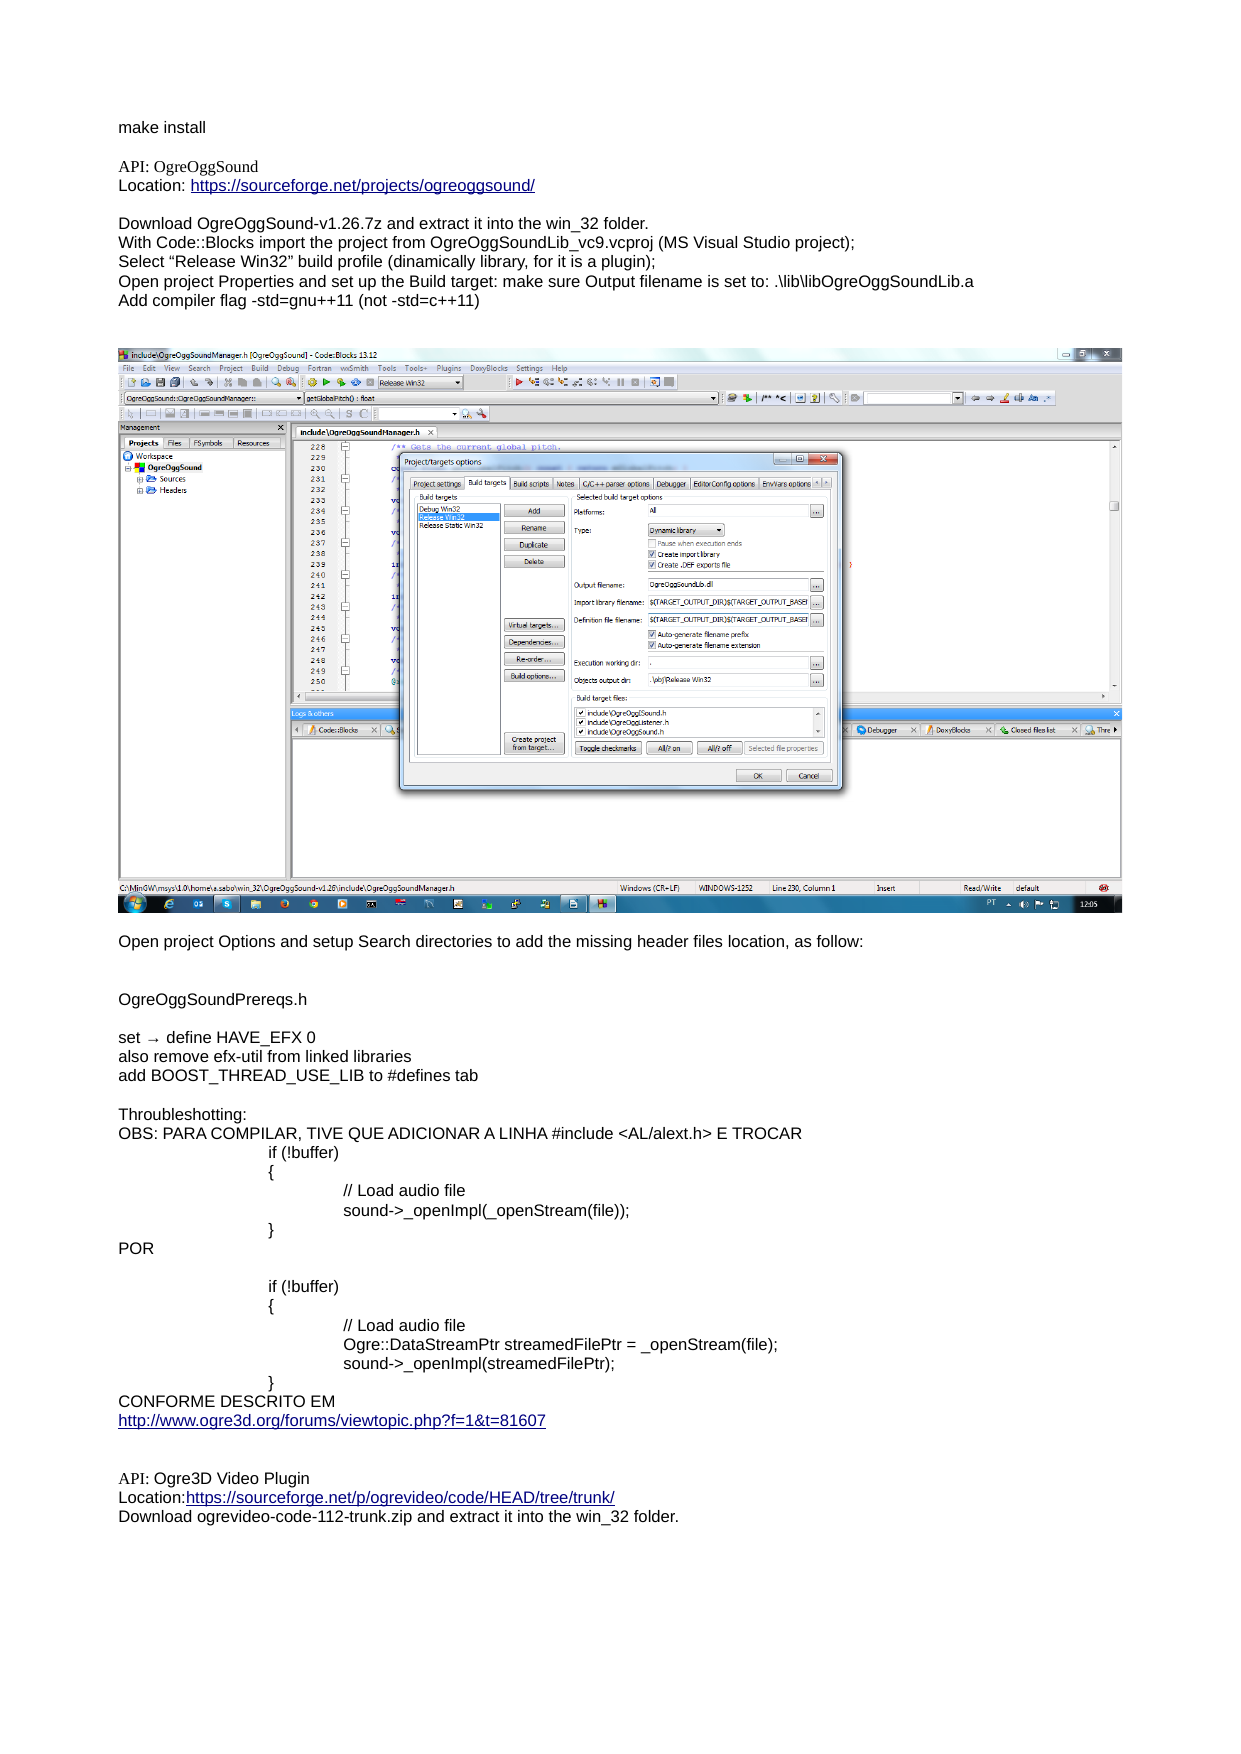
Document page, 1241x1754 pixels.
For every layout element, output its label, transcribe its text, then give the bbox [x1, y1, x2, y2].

text sound->_openImpl(streamedFilePtr); [118, 1354, 1122, 1373]
text Download OgreOggSound-v1.26.7z and extract it into the win_32 folder. [118, 214, 1122, 233]
text } [118, 1373, 1122, 1392]
text Open project Properties and set up the Build target: make sure Output filename is set to: .\lib\libOgreOggSoundLib.a [118, 271, 1122, 291]
text OBS: PARA COMPILAR, TIVE QUE ADICIONAR A LINHA #include <AL/alext.h> E TROCAR [118, 1124, 1122, 1143]
text With Code::Blocks import the project from OgreOggSoundLib_vc9.vcproj (MS Visual Studio project); [118, 233, 1122, 252]
text API: Ogre3D Video Plugin [118, 1469, 1122, 1488]
text sound->_openImpl(_openStream(file)); [118, 1200, 1122, 1219]
text add BOOST_THREAD_USE_LIB to #defines tab [118, 1066, 1122, 1085]
text set → define HAVE_EFX 0 [118, 1028, 1122, 1047]
text } [118, 1219, 1122, 1239]
text Location:https://sourceforge.net/p/ogrevideo/code/HEAD/tree/trunk/ [118, 1488, 1122, 1507]
text Open project Options and setup Search directories to add the missing header files location, as follow: [118, 932, 1122, 951]
text { [118, 1162, 1122, 1181]
text // Load audio file [118, 1315, 1122, 1334]
text { [118, 1296, 1122, 1315]
picture [118, 348, 1123, 913]
text if (!buffer) [118, 1277, 1122, 1296]
text Add compiler flag -std=gnu++11 (not -std=c++11) [118, 291, 1122, 310]
text Ogre::DataStreamPtr streamedFilePtr = _openStream(file); [118, 1334, 1122, 1354]
text Throubleshotting: [118, 1104, 1122, 1124]
text API: OgreOggSound [118, 156, 1122, 176]
text Select “Release Win32” build profile (dinamically library, for it is a plugin); [118, 252, 1122, 271]
text also remove efx-util from linked libraries [118, 1047, 1122, 1066]
text OgreOggSoundPrereqs.h [118, 989, 1122, 1009]
text http://www.ogre3d.org/forums/viewtopic.php?f=1&t=81607 [118, 1411, 1122, 1430]
text make install [118, 118, 1122, 137]
text Location: https://sourceforge.net/projects/ogreoggsound/ [118, 176, 1122, 195]
text // Load audio file [118, 1181, 1122, 1200]
text CONFORME DESCRITO EM [118, 1392, 1122, 1411]
text Download ogrevideo-code-112-trunk.zip and extract it into the win_32 folder. [118, 1507, 1122, 1526]
text if (!buffer) [118, 1143, 1122, 1162]
text POR [118, 1239, 1122, 1258]
